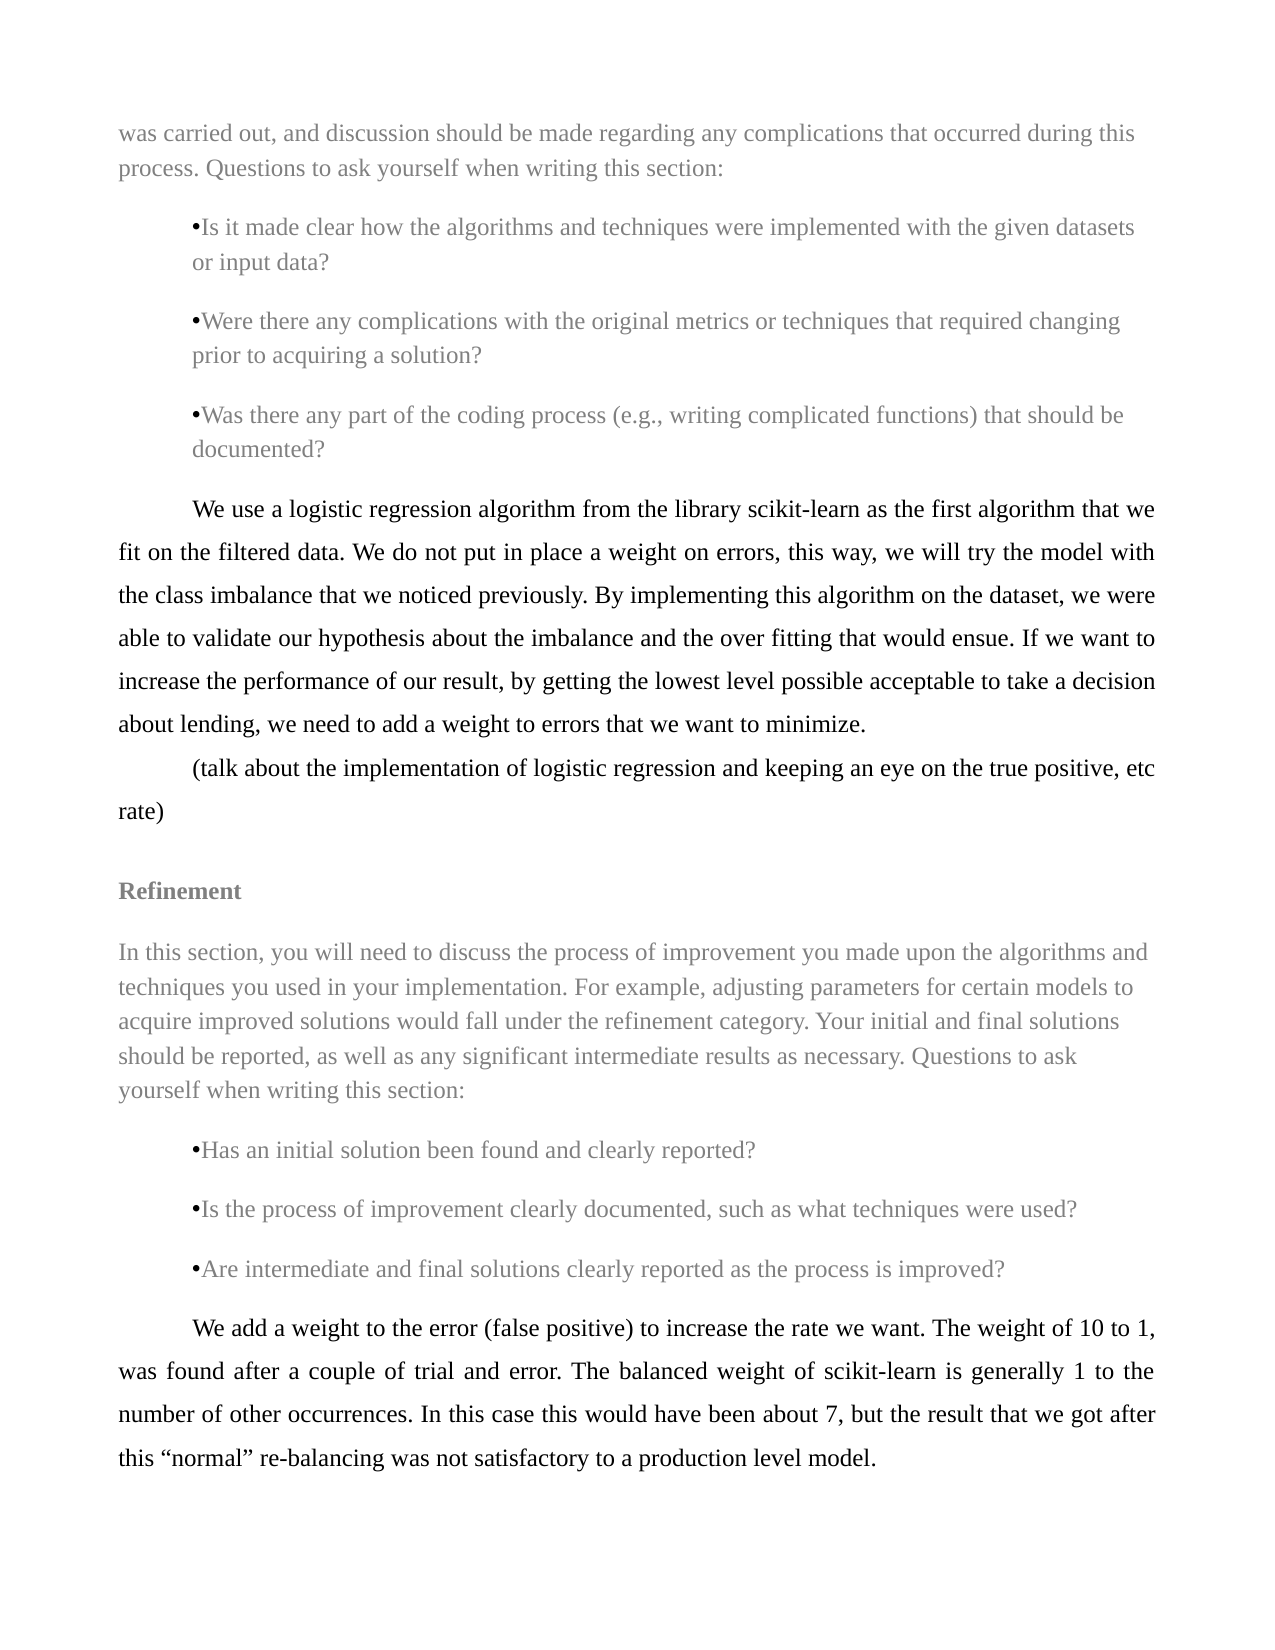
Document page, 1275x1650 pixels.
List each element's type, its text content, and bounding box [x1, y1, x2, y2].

text We use a logistic regression algorithm from the library scikit-learn as the first algorithm that we fit on the filtered data. We do not put in place a weight on errors, this way, we will try the model with the class imbalance that we noticed previously. By implementing this algorithm on the dataset, we were able to validate our hypothesis about the imbalance and the over fitting that would ensue. If we want to increase the performance of our result, by getting the lowest level possible acceptable to take a decision about lending, we need to add a weight to errors that we want to minimize. [118, 494, 1157, 738]
list Has an initial solution been found and clearly reported? [118, 1135, 1157, 1163]
text (talk about the implementation of logistic regression and keeping an eye on the true positive, etc rate) [118, 753, 1157, 824]
list Is the process of improvement clearly documented, such as what techniques were used? [118, 1194, 1157, 1223]
subtitle Refinement [118, 876, 1157, 905]
list Was there any part of the coding process (e.g., writing complicated functions) that should be documented? [118, 400, 1157, 463]
list Are intermediate and final solutions clearly reported as the process is improved? [118, 1254, 1157, 1282]
text In this section, you will need to discuss the process of improvement you made upon the algorithms and techniques you used in your implementation. For example, adjusting parameters for certain models to acquire improved solutions would fall under the refinement category. Your initial and final solutions should be reported, as well as any significant intermediate results as necessary. Questions to ask yourself when writing this section: [118, 937, 1157, 1104]
list Were there any complications with the original metrics or techniques that required changing prior to acquiring a solution? [118, 306, 1157, 369]
text We add a weight to the error (false positive) to increase the rate we want. The weight of 10 to 1, was found after a couple of trial and error. The balanced weight of scikit-learn is generally 1 to the number of other occurrences. In this case this would have been about 7, but the result that we got after this “normal” re-balancing was not satisfactory to a production level model. [118, 1313, 1157, 1471]
list Is it made clear how the algorithms and techniques were implemented with the given datasets or input data? [118, 212, 1157, 275]
text was carried out, and discussion should be made regarding any complications that occurred during this process. Questions to ask yourself when writing this section: [118, 118, 1157, 181]
